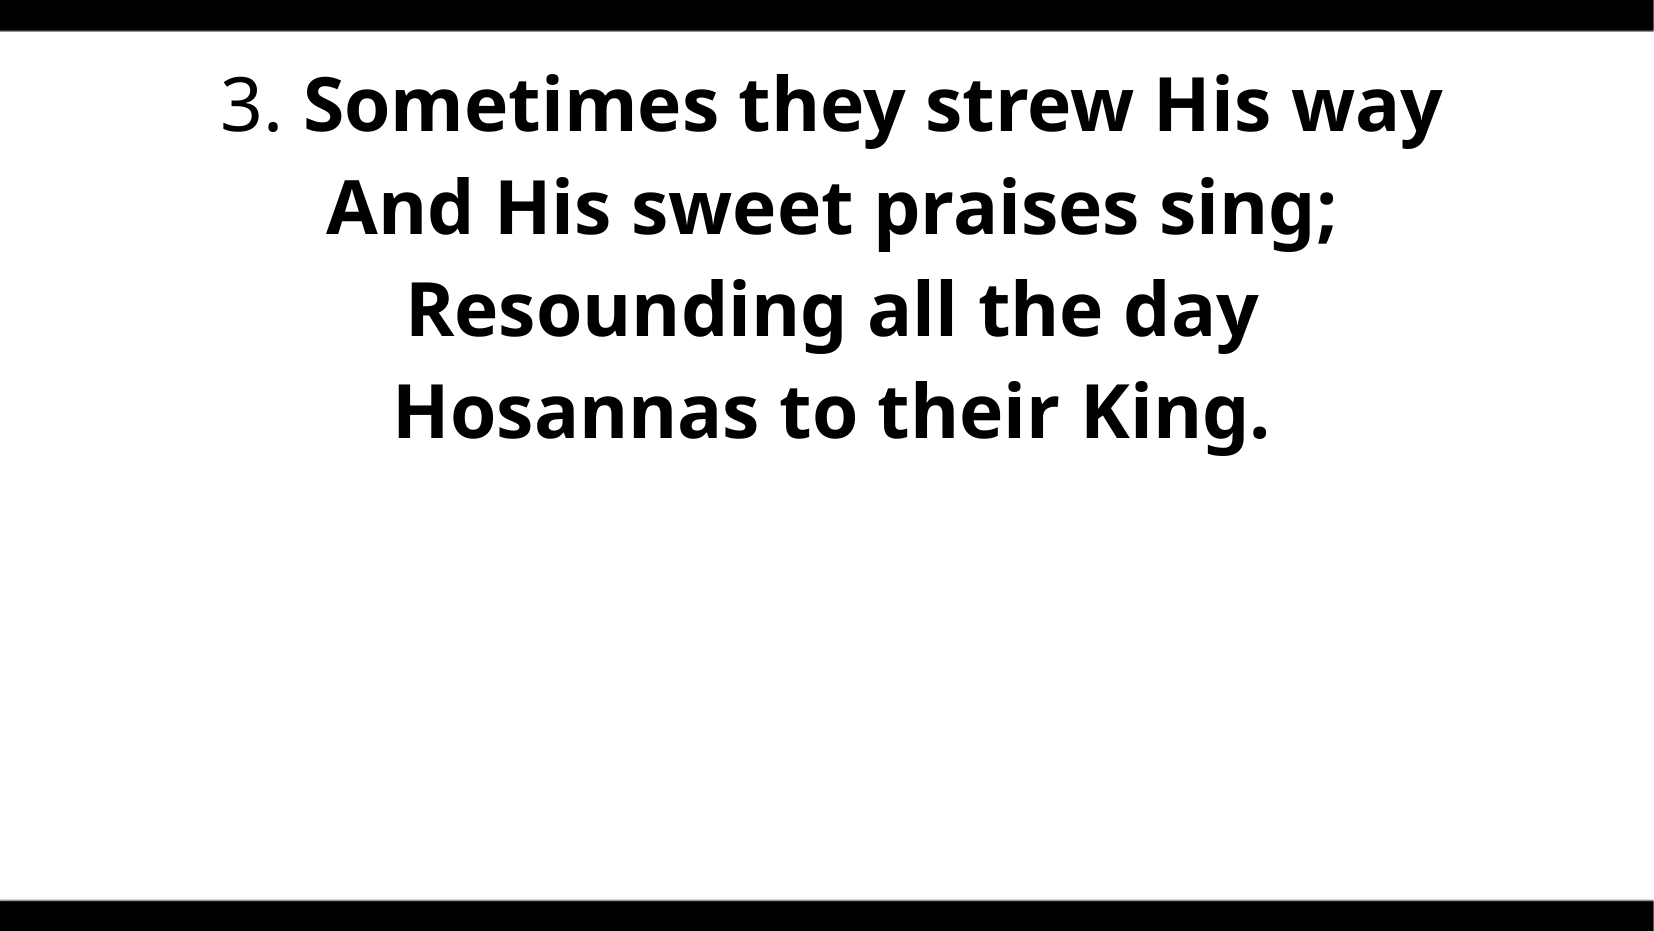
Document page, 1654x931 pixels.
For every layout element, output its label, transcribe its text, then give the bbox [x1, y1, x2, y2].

text_box 3. Sometimes they strew His way And His sweet praises sing; Resounding all the day Hosannas to their King. [75, 44, 1591, 459]
picture [0, 0, 1654, 931]
